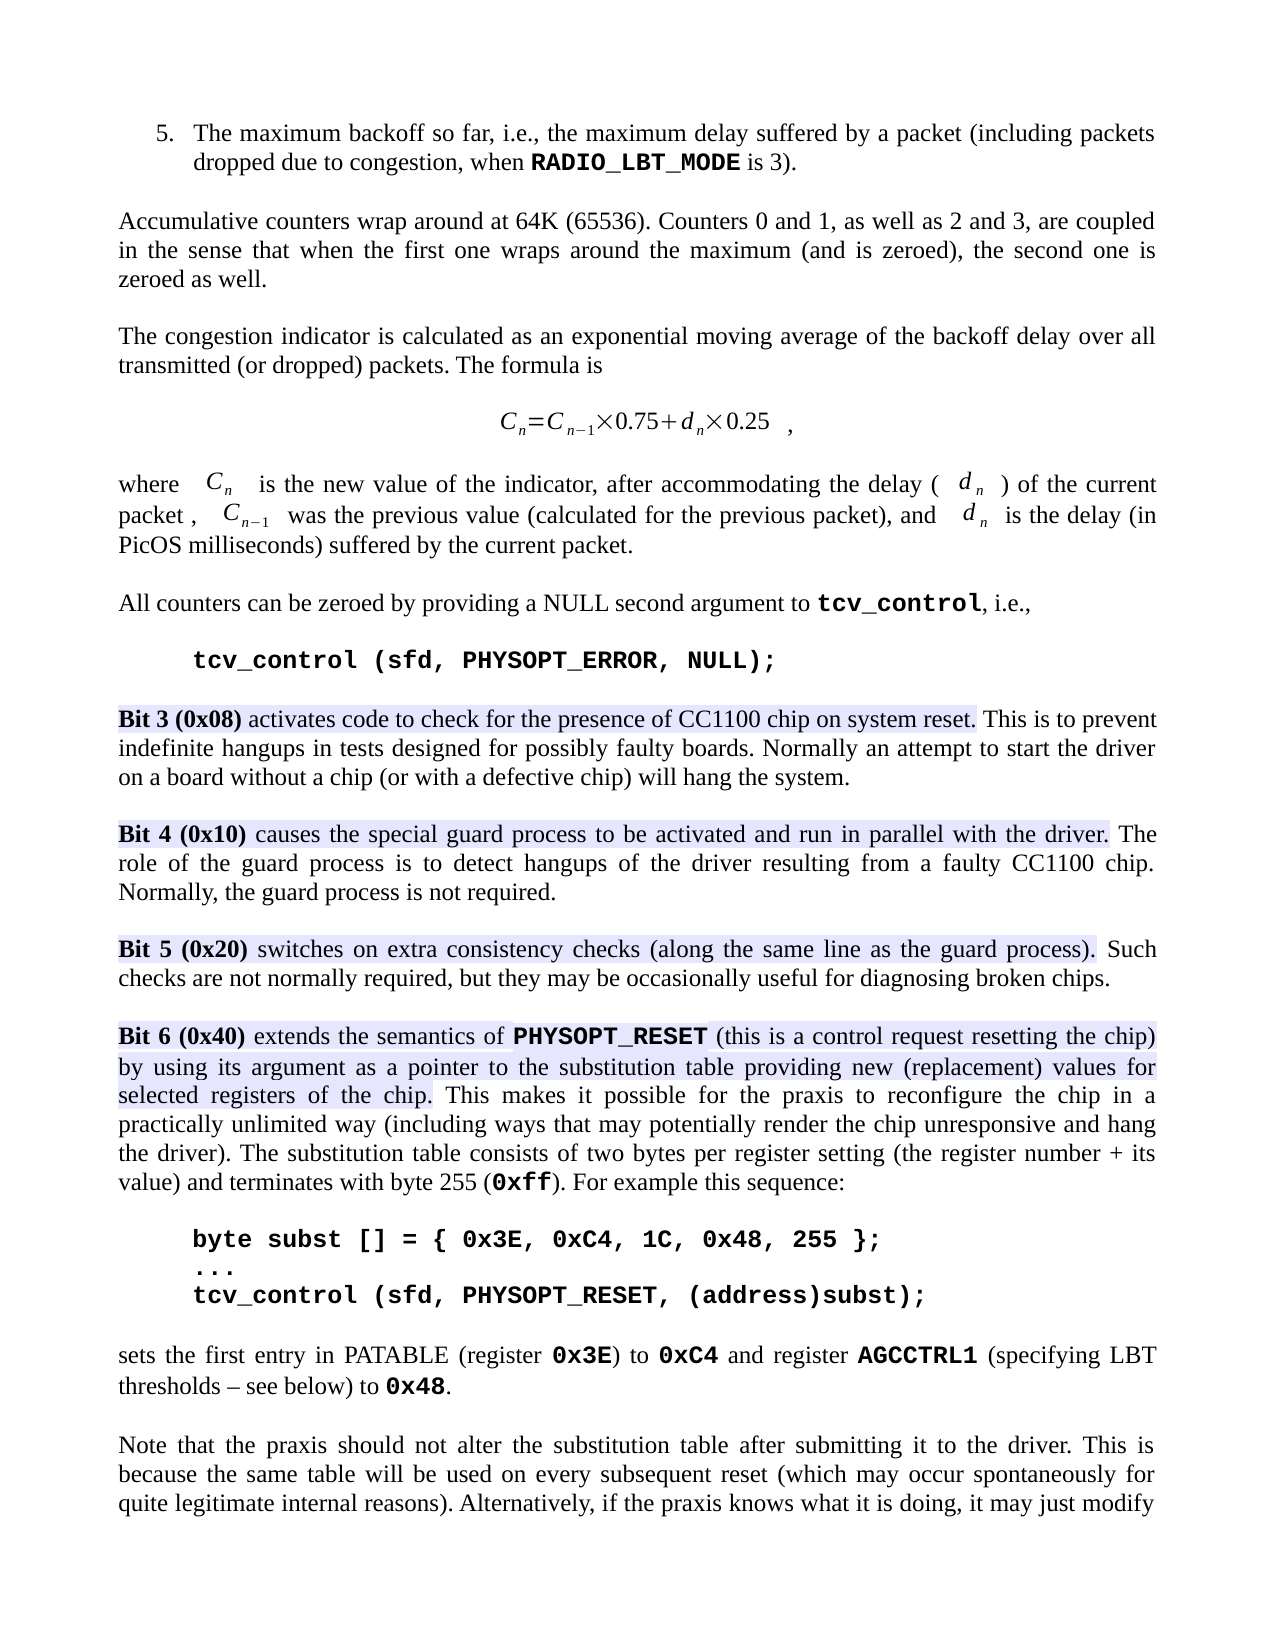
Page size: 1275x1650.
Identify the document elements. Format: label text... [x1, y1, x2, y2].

text Bit 6 (0x40) extends the semantics of PHYSOPT_RESET (this is a control request resetting the chip) by using its argument as a pointer to the substitution table providing new (replacement) values for selected registers of the chip. This makes it possible for the praxis to reconfigure the chip in a practically unlimited way (including ways that may potentially render the chip unresponsive and hang the driver). The substitution table consists of two bytes per register setting (the register number + its value) and terminates with byte 255 (0xff). For example this sequence: [118, 1021, 1157, 1197]
text byte subst [] = { 0x3E, 0xC4, 1C, 0x48, 255 }; [118, 1226, 1157, 1254]
text , [118, 408, 1157, 439]
text The congestion indicator is calculated as an exponential moving average of the backoff delay over all transmitted (or dropped) packets. The formula is [118, 321, 1157, 379]
text ... [118, 1254, 1157, 1283]
text sets the first entry in PATABLE (register 0x3E) to 0xC4 and register AGCCTRL1 (specifying LBT thresholds – see below) to 0x48. [118, 1340, 1157, 1402]
text Accumulative counters wrap around at 64K (65536). Counters 0 and 1, as well as 2 and 3, are coupled in the sense that when the first one wraps around the maximum (and is zeroed), the second one is zeroed as well. [118, 206, 1157, 293]
text tcv_control (sfd, PHYSOPT_ERROR, NULL); [118, 647, 1157, 676]
text where is the new value of the indicator, after accommodating the delay () of the current packet , was the previous value (calculated for the previous packet), and is the delay (in PicOS milliseconds) suffered by the current packet. [118, 468, 1157, 559]
text Bit 4 (0x10) causes the special guard process to be activated and run in parallel with the driver. The role of the guard process is to detect hangups of the driver resulting from a faulty CC1100 chip. Normally, the guard process is not required. [118, 819, 1157, 906]
text All counters can be zeroed by providing a NULL second argument to tcv_control, i.e., [118, 588, 1157, 619]
text Bit 3 (0x08) activates code to check for the presence of CC1100 chip on system reset. This is to prevent indefinite hangups in tests designed for possibly faulty boards. Normally an attempt to start the driver on a board without a chip (or with a defective chip) will hang the system. [118, 704, 1157, 791]
text Bit 5 (0x20) switches on extra consistency checks (along the same line as the guard process). Such checks are not normally required, but they may be occasionally useful for diagnosing broken chips. [118, 934, 1157, 992]
text tcv_control (sfd, PHYSOPT_RESET, (address)subst); [118, 1283, 1157, 1311]
list The maximum backoff so far, i.e., the maximum delay suffered by a packet (including packets dropped due to congestion, when RADIO_LBT_MODE is 3). [156, 118, 1157, 178]
text Note that the praxis should not alter the substitution table after submitting it to the driver. This is because the same table will be used on every subsequent reset (which may occur spontaneously for quite legitimate internal reasons). Alternatively, if the praxis knows what it is doing, it may just modify [118, 1431, 1157, 1517]
